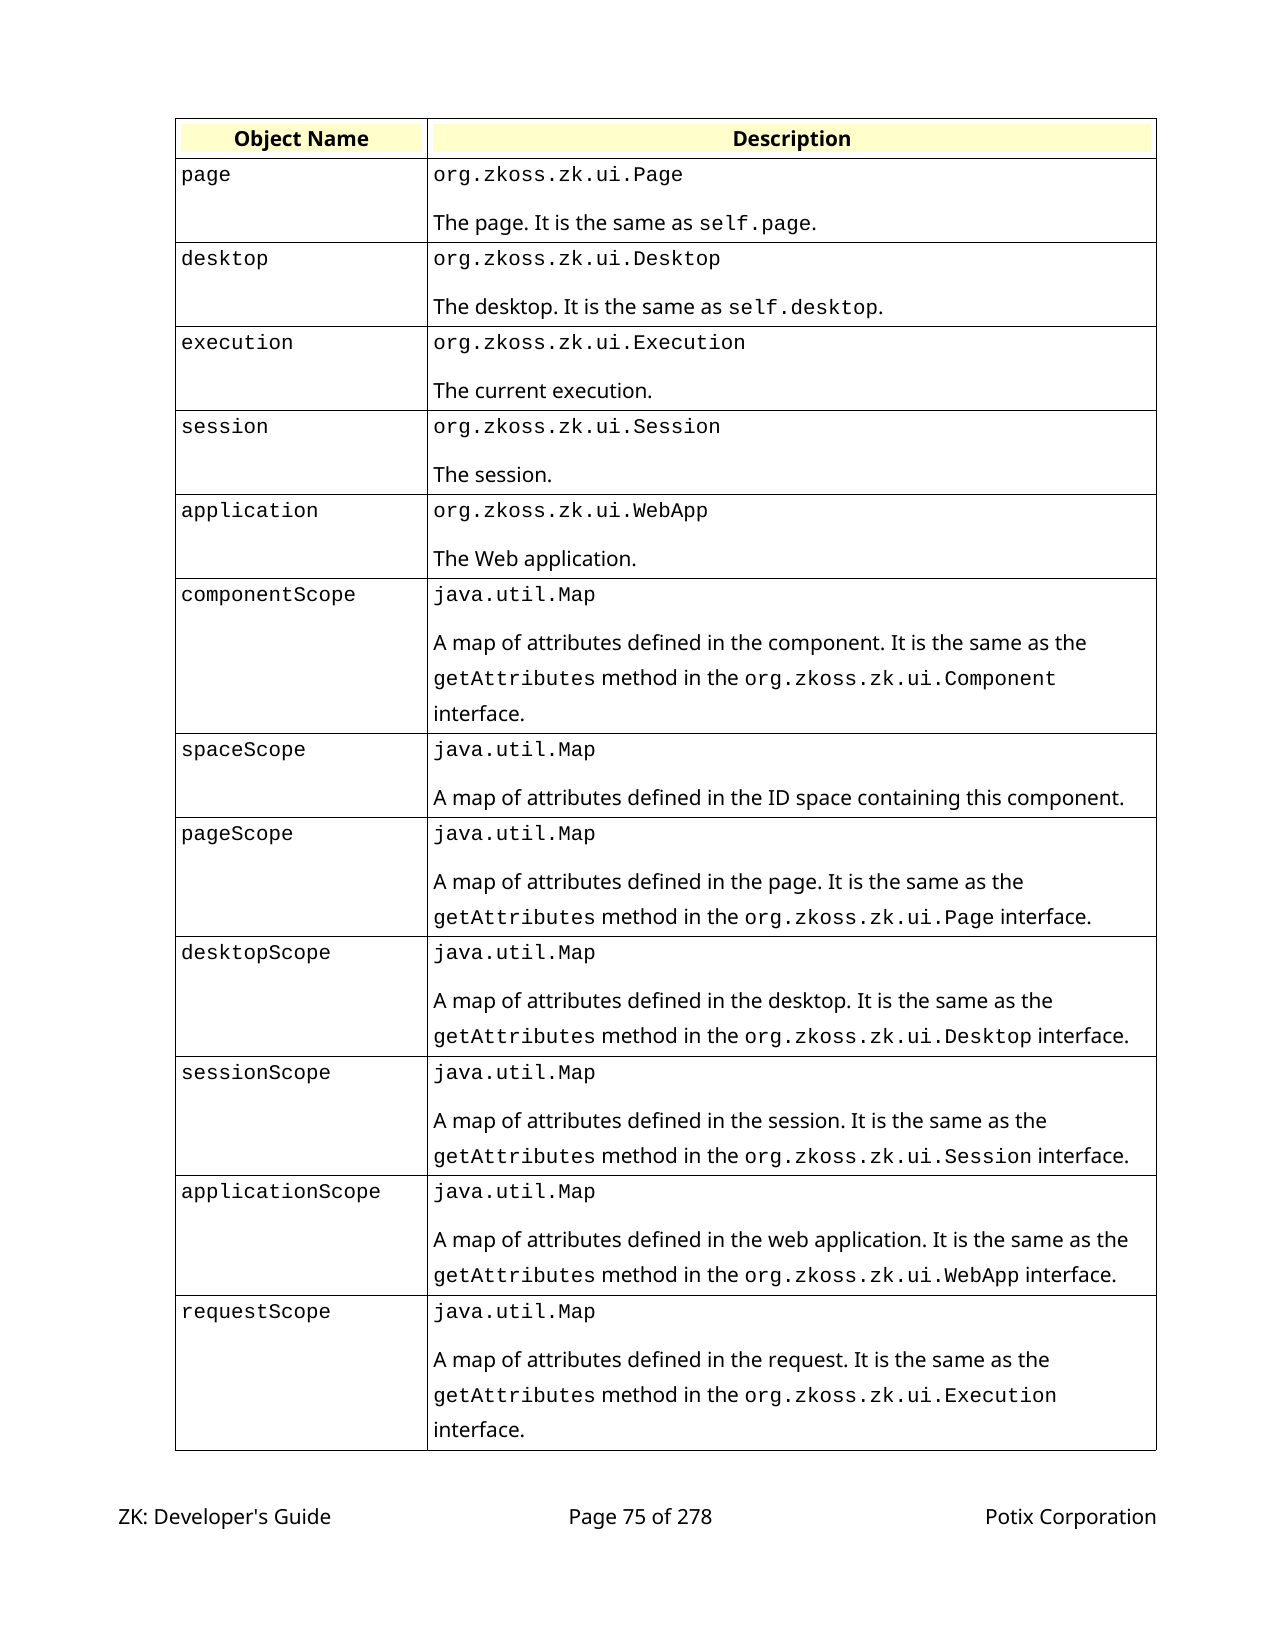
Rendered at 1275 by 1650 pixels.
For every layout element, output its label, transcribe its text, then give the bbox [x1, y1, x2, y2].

table_cell pageScope [176, 818, 427, 936]
table_cell desktop [176, 243, 427, 326]
table_cell session [176, 411, 427, 494]
table_cell desktopScope [176, 937, 427, 1056]
table_cell org.zkoss.zk.ui.Page The page. It is the same as self.page. [428, 159, 1156, 242]
table_cell sessionScope [176, 1057, 427, 1175]
table_cell execution [176, 327, 427, 410]
table_cell java.util.Map A map of attributes defined in the component. It is the same as the getAttributes method in the org.zkoss.zk.ui.Component interface. [428, 579, 1156, 733]
table_cell java.util.Map A map of attributes defined in the web application. It is the same as the getAttributes method in the org.zkoss.zk.ui.WebApp interface. [428, 1176, 1156, 1295]
table_cell applicationScope [176, 1176, 427, 1295]
table_cell java.util.Map A map of attributes defined in the ID space containing this component. [428, 734, 1156, 817]
table_cell page [176, 159, 427, 242]
table_cell java.util.Map A map of attributes defined in the session. It is the same as the getAttributes method in the org.zkoss.zk.ui.Session interface. [428, 1057, 1156, 1175]
table_cell requestScope [176, 1296, 427, 1449]
table_header Description [428, 119, 1156, 158]
table_cell org.zkoss.zk.ui.Session The session. [428, 411, 1156, 494]
table_cell spaceScope [176, 734, 427, 817]
table_cell org.zkoss.zk.ui.Execution The current execution. [428, 327, 1156, 410]
table_cell org.zkoss.zk.ui.WebApp The Web application. [428, 495, 1156, 578]
table_cell java.util.Map A map of attributes defined in the request. It is the same as the getAttributes method in the org.zkoss.zk.ui.Execution interface. [428, 1296, 1156, 1449]
table_cell java.util.Map A map of attributes defined in the desktop. It is the same as the getAttributes method in the org.zkoss.zk.ui.Desktop interface. [428, 937, 1156, 1056]
table_cell componentScope [176, 579, 427, 733]
table_cell application [176, 495, 427, 578]
table_cell org.zkoss.zk.ui.Desktop The desktop. It is the same as self.desktop. [428, 243, 1156, 326]
table_cell java.util.Map A map of attributes defined in the page. It is the same as the getAttributes method in the org.zkoss.zk.ui.Page interface. [428, 818, 1156, 936]
table_header Object Name [176, 119, 427, 158]
